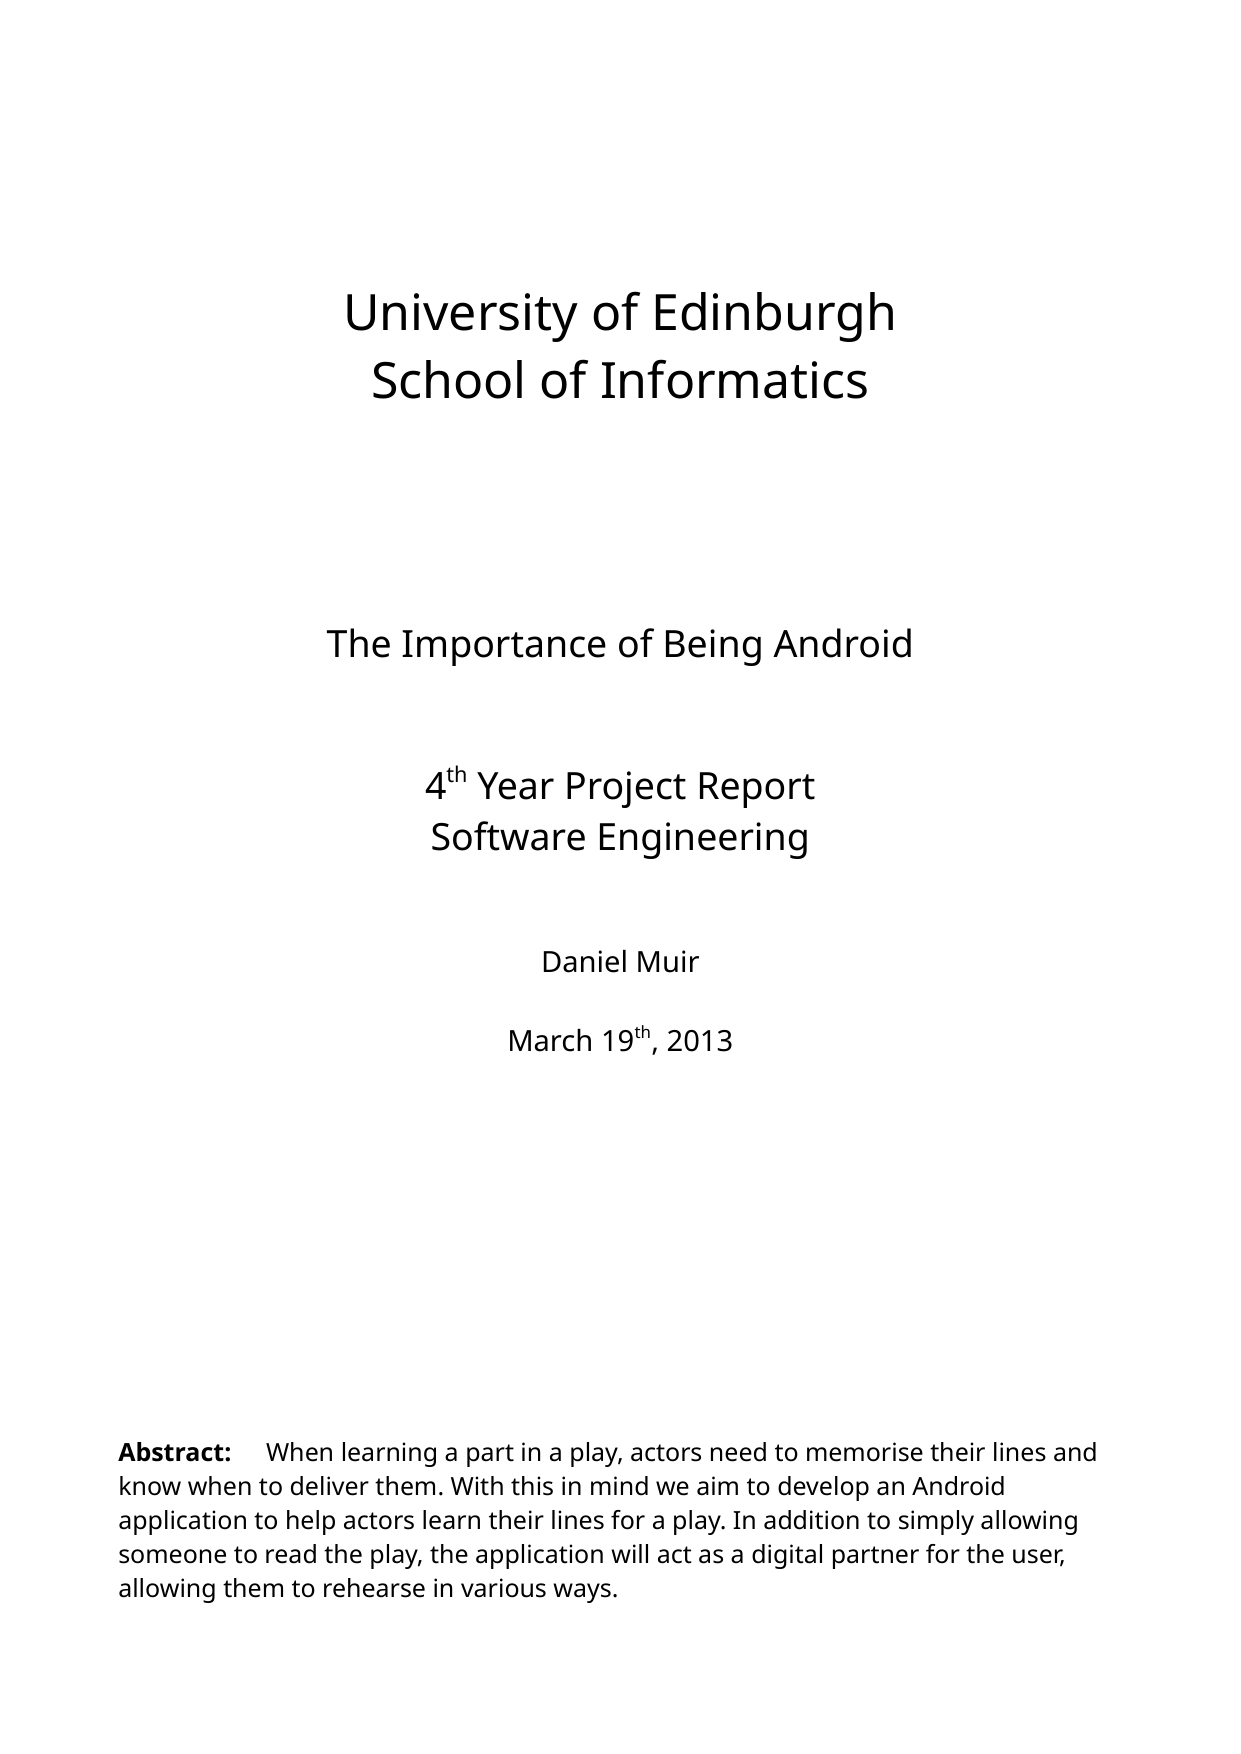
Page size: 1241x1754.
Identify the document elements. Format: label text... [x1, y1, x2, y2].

text The Importance of Being Android [118, 618, 1122, 669]
text 4th Year Project Report [118, 759, 1122, 811]
text Abstract: When learning a part in a play, actors need to memorise their lines and know when to deliver them. With this in mind we aim to develop an Android application to help actors learn their lines for a play. In addition to simply allowing someone to read the play, the application will act as a digital partner for the user, allowing them to rehearse in various ways. [118, 1434, 1122, 1605]
text Software Engineering [118, 811, 1122, 862]
text March 19th, 2013 [118, 1020, 1122, 1060]
text School of Informatics [118, 345, 1122, 413]
text Daniel Muir [118, 941, 1122, 981]
text University of Edinburgh [118, 277, 1122, 345]
